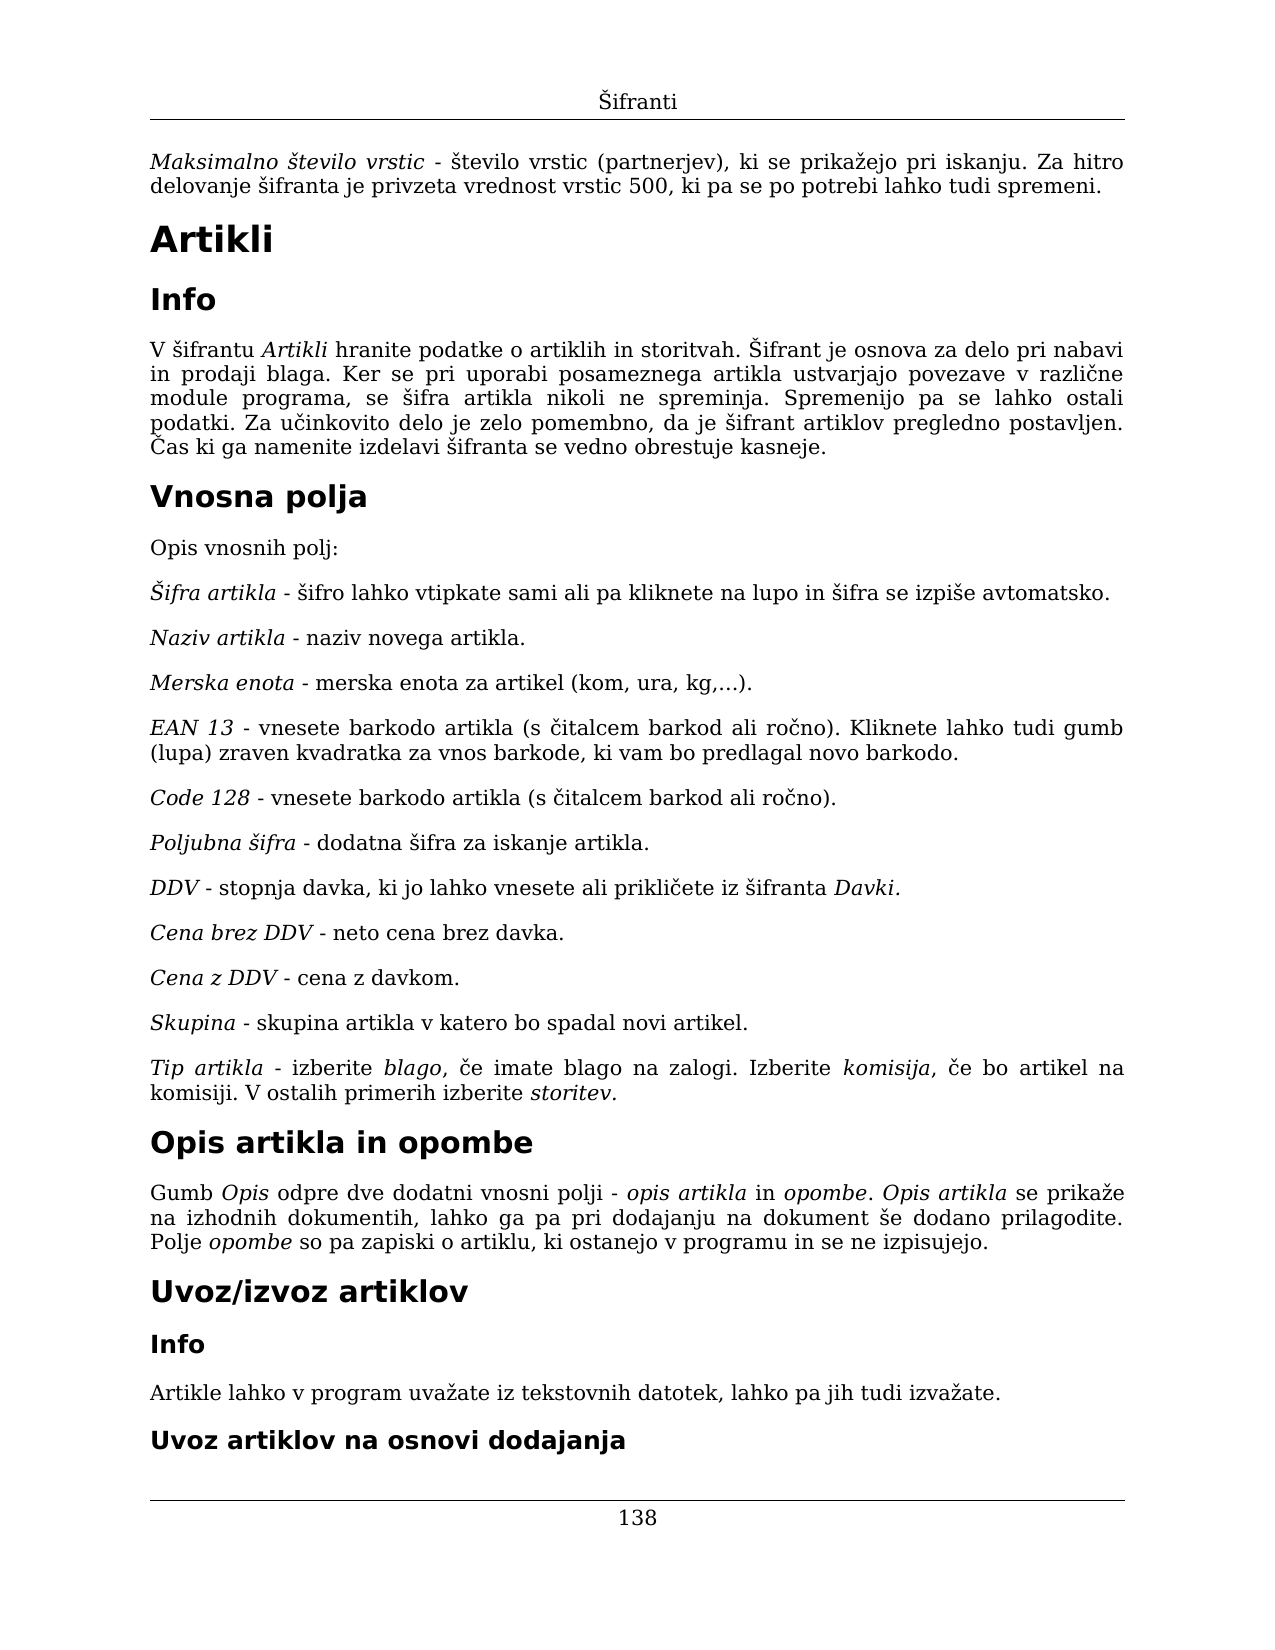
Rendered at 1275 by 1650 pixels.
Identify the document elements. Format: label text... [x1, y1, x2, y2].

text EAN 13 - vnesete barkodo artikla (s čitalcem barkod ali ročno). Kliknete lahko tudi gumb (lupa) zraven kvadratka za vnos barkode, ki vam bo predlagal novo barkodo. [150, 716, 1125, 765]
text Info [150, 1331, 1125, 1360]
text Maksimalno število vrstic - število vrstic (partnerjev), ki se prikažejo pri iskanju. Za hitro delovanje šifranta je privzeta vrednost vrstic 500, ki pa se po potrebi lahko tudi spremeni. [150, 150, 1125, 198]
text Opis artikla in opombe [150, 1126, 1125, 1161]
text Uvoz artiklov na osnovi dodajanja [150, 1426, 1125, 1455]
text Skupina - skupina artikla v katero bo spadal novi artikel. [150, 1011, 1125, 1035]
text Merska enota - merska enota za artikel (kom, ura, kg,...). [150, 671, 1125, 695]
text Gumb Opis odpre dve dodatni vnosni polji - opis artikla in opombe. Opis artikla se prikaže na izhodnih dokumentih, lahko ga pa pri dodajanju na dokument še dodano prilagodite. Polje opombe so pa zapiski o artiklu, ki ostanejo v programu in se ne izpisujejo. [150, 1181, 1125, 1254]
text Cena brez DDV - neto cena brez davka. [150, 921, 1125, 945]
text Šifra artikla - šifro lahko vtipkate sami ali pa kliknete na lupo in šifra se izpiše avtomatsko. [150, 581, 1125, 605]
text DDV - stopnja davka, ki jo lahko vnesete ali prikličete iz šifranta Davki. [150, 876, 1125, 900]
text Info [150, 282, 1125, 317]
text Cena z DDV - cena z davkom. [150, 966, 1125, 990]
text Tip artikla - izberite blago, če imate blago na zalogi. Izberite komisija, če bo artikel na komisiji. V ostalih primerih izberite storitev. [150, 1056, 1125, 1105]
text Opis vnosnih polj: [150, 536, 1125, 560]
text Artikli [150, 219, 1125, 261]
text Vnosna polja [150, 480, 1125, 515]
text Naziv artikla - naziv novega artikla. [150, 626, 1125, 650]
text Uvoz/izvoz artiklov [150, 1275, 1125, 1310]
text Code 128 - vnesete barkodo artikla (s čitalcem barkod ali ročno). [150, 786, 1125, 810]
text V šifrantu Artikli hranite podatke o artiklih in storitvah. Šifrant je osnova za delo pri nabavi in prodaji blaga. Ker se pri uporabi posameznega artikla ustvarjajo povezave v različne module programa, se šifra artikla nikoli ne spreminja. Spremenijo pa se lahko ostali podatki. Za učinkovito delo je zelo pomembno, da je šifrant artiklov pregledno postavljen. Čas ki ga namenite izdelavi šifranta se vedno obrestuje kasneje. [150, 338, 1125, 459]
text Poljubna šifra - dodatna šifra za iskanje artikla. [150, 831, 1125, 855]
text Artikle lahko v program uvažate iz tekstovnih datotek, lahko pa jih tudi izvažate. [150, 1381, 1125, 1405]
